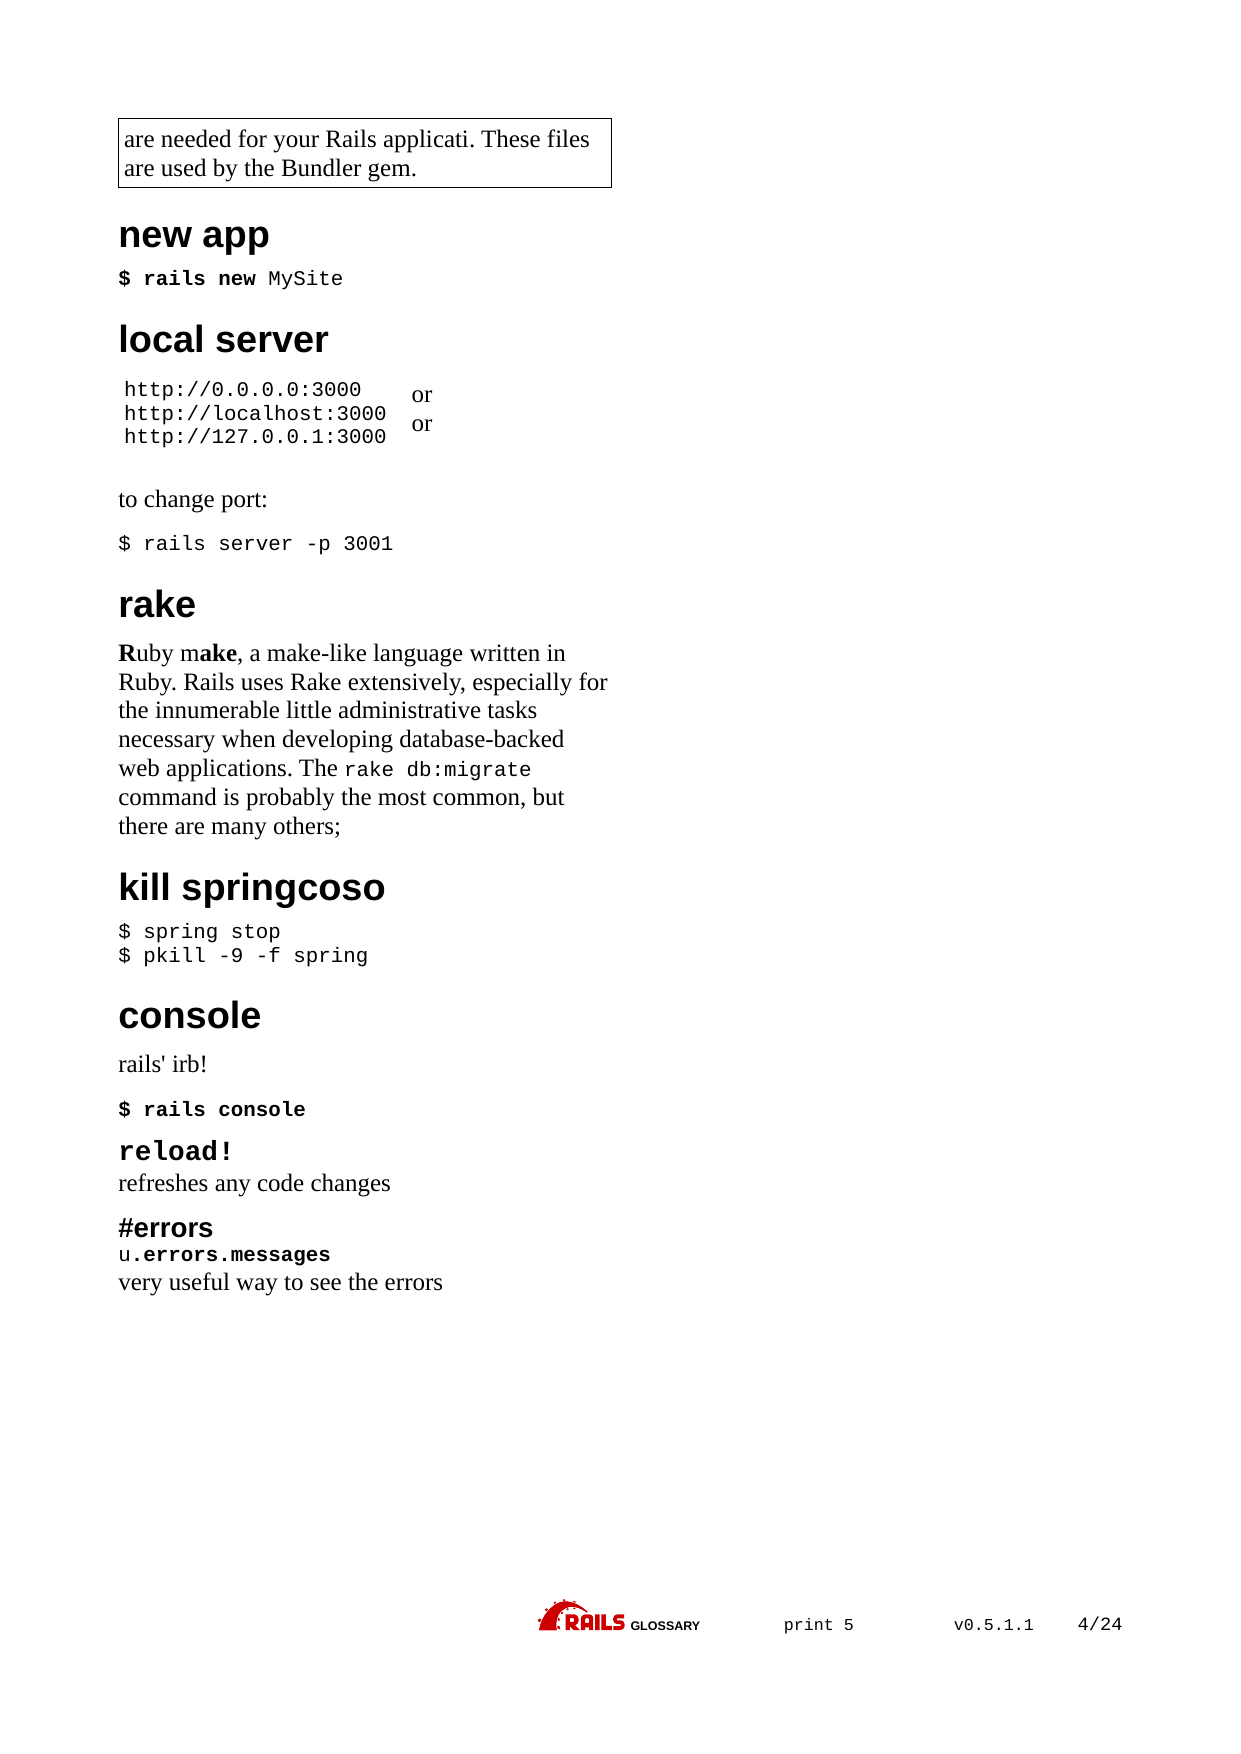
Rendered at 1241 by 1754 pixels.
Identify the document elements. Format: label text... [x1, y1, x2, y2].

text $ rails server -p 3001 [118, 533, 611, 557]
text $ spring stop [118, 921, 611, 945]
text Ruby make, a make-like language written in Ruby. Rails uses Rake extensively, especially for the innumerable little administrative tasks necessary when developing database-backed web applications. The rake db:migrate command is probably the most common, but there are many others; [118, 638, 611, 840]
subtitle rake [118, 582, 611, 625]
table_header http://0.0.0.0:3000 http://localhost:3000 http://127.0.0.1:3000 [118, 373, 406, 456]
subtitle new app [118, 212, 611, 256]
subtitle reload! [118, 1137, 611, 1168]
text u.errors.messages [118, 1244, 611, 1267]
text $ rails console [118, 1098, 611, 1122]
text to change port: [118, 484, 611, 513]
table_header or or [406, 373, 611, 456]
subtitle kill springcoso [118, 865, 611, 908]
text rails' irb! [118, 1049, 611, 1078]
text $ rails new MySite [118, 268, 611, 292]
subtitle #errors [118, 1212, 611, 1244]
table_cell are needed for your Rails applicati. These files are used by the Bundler gem. [119, 119, 611, 187]
subtitle console [118, 993, 611, 1037]
subtitle local server [118, 317, 611, 361]
text $ pkill -9 -f spring [118, 945, 611, 968]
text very useful way to see the errors [118, 1267, 611, 1296]
text refreshes any code changes [118, 1168, 611, 1197]
